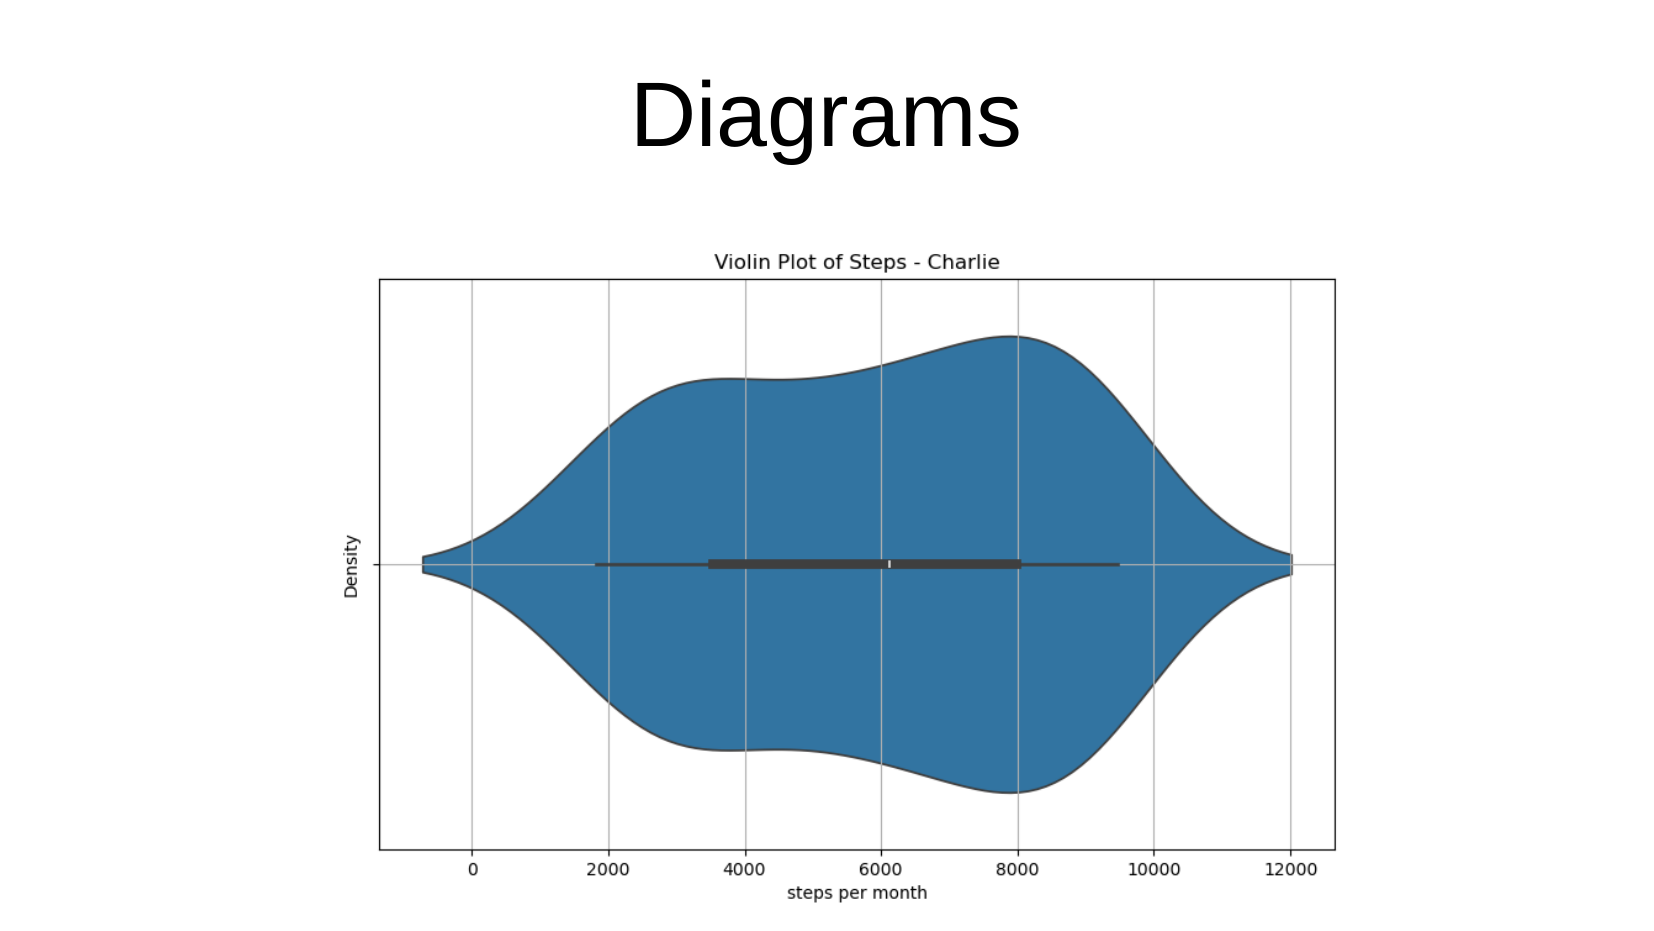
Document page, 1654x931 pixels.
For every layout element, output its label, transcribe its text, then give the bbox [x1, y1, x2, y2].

picture [225, 190, 1458, 931]
title Diagrams [82, 37, 1571, 193]
